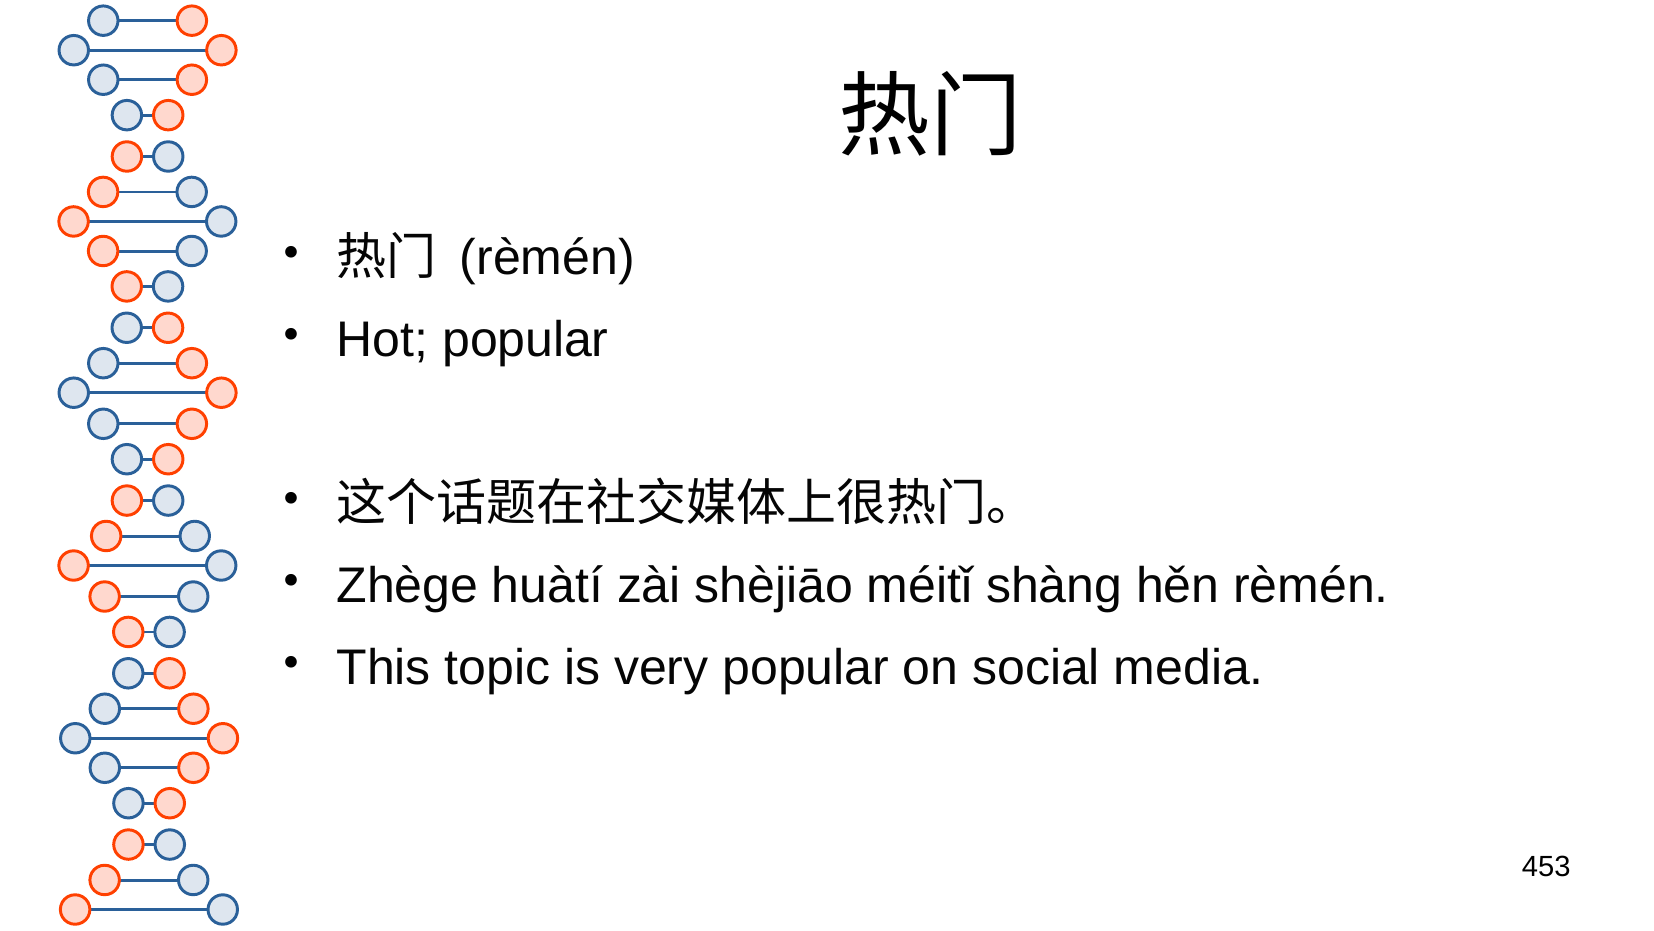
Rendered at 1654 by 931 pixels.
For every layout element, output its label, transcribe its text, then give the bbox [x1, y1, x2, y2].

list 热门 (rèmén) Hot; popular 这个话题在社交媒体上很热门。 Zhège huàtí zài shèjiāo méitǐ shàng hěn rèmén. This topic is very popular on social media. [265, 224, 1595, 764]
title 热门 [265, 35, 1595, 189]
